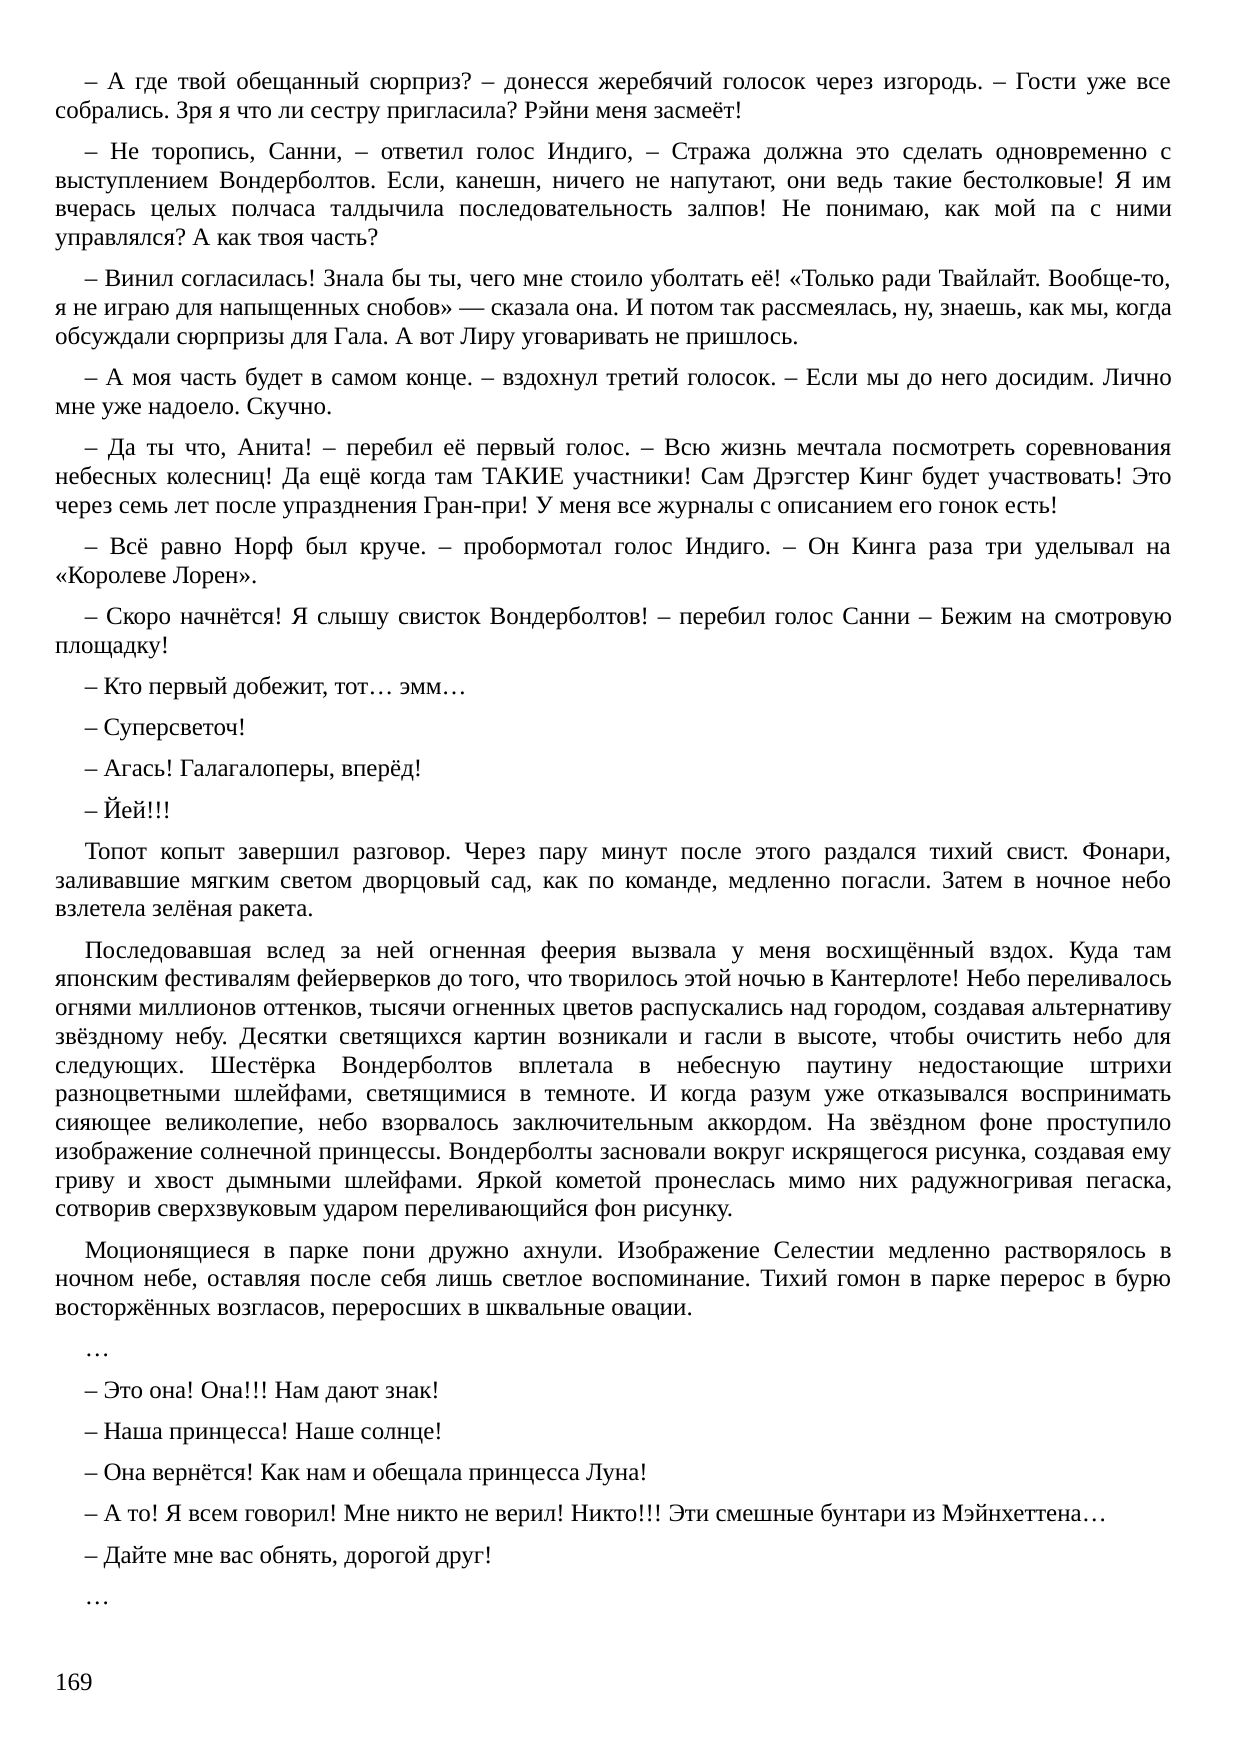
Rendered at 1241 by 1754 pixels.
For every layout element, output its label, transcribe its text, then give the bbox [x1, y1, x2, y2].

text – Дайте мне вас обнять, дорогой друг! [55, 1540, 1173, 1568]
text – Не торопись, Санни, – ответил голос Индиго, – Стража должна это сделать одновременно с выступлением Вондерболтов. Если, канешн, ничего не напутают, они ведь такие бестолковые! Я им вчерась целых полчаса талдычила последовательность залпов! Не понимаю, как мой па с ними управлялся? А как твоя часть? [55, 136, 1173, 251]
text – Кто первый добежит, тот… эмм… [55, 671, 1173, 700]
text – Это она! Она!!! Нам дают знак! [55, 1375, 1173, 1403]
text – А где твой обещанный сюрприз? – донесся жеребячий голосок через изгородь. – Гости уже все собрались. Зря я что ли сестру пригласила? Рэйни меня засмеёт! [55, 66, 1173, 123]
text – Она вернётся! Как нам и обещала принцесса Луна! [55, 1457, 1173, 1486]
text – Йей!!! [55, 795, 1173, 823]
text – Наша принцесса! Наше солнце! [55, 1416, 1173, 1445]
text Топот копыт завершил разговор. Через пару минут после этого раздался тихий свист. Фонари, заливавшие мягким светом дворцовый сад, как по команде, медленно погасли. Затем в ночное небо взлетела зелёная ракета. [55, 836, 1173, 922]
text … [55, 1581, 1173, 1610]
text – А моя часть будет в самом конце. – вздохнул третий голосок. – Если мы до него досидим. Лично мне уже надоело. Скучно. [55, 362, 1173, 420]
text – Всё равно Норф был круче. – пробормотал голос Индиго. – Он Кинга раза три уделывал на «Королеве Лорен». [55, 531, 1173, 588]
text Последовавшая вслед за ней огненная феерия вызвала у меня восхищённый вздох. Куда там японским фестивалям фейерверков до того, что творилось этой ночью в Кантерлоте! Небо переливалось огнями миллионов оттенков, тысячи огненных цветов распускались над городом, создавая альтернативу звёздному небу. Десятки светящихся картин возникали и гасли в высоте, чтобы очистить небо для следующих. Шестёрка Вондерболтов вплетала в небесную паутину недостающие штрихи разноцветными шлейфами, светящимися в темноте. И когда разум уже отказывался воспринимать сияющее великолепие, небо взорвалось заключительным аккордом. На звёздном фоне проступило изображение солнечной принцессы. Вондерболты засновали вокруг искрящегося рисунка, создавая ему гриву и хвост дымными шлейфами. Яркой кометой пронеслась мимо них радужногривая пегаска, сотворив сверхзвуковым ударом переливающийся фон рисунку. [55, 935, 1173, 1222]
text … [55, 1333, 1173, 1362]
text – Агась! Галагалоперы, вперёд! [55, 753, 1173, 782]
text – Винил согласилась! Знала бы ты, чего мне стоило уболтать её! «Только ради Твайлайт. Вообще-то, я не играю для напыщенных снобов» — сказала она. И потом так рассмеялась, ну, знаешь, как мы, когда обсуждали сюрпризы для Гала. А вот Лиру уговаривать не пришлось. [55, 263, 1173, 350]
text – Да ты что, Анита! – перебил её первый голос. – Всю жизнь мечтала посмотреть соревнования небесных колесниц! Да ещё когда там ТАКИЕ участники! Сам Дрэгстер Кинг будет участвовать! Это через семь лет после упразднения Гран-при! У меня все журналы с описанием его гонок есть! [55, 432, 1173, 518]
text – Скоро начнётся! Я слышу свисток Вондерболтов! – перебил голос Санни – Бежим на смотровую площадку! [55, 601, 1173, 658]
text – Суперсветоч! [55, 712, 1173, 741]
text – А то! Я всем говорил! Мне никто не верил! Никто!!! Эти смешные бунтари из Мэйнхеттена… [55, 1498, 1173, 1527]
text Моционящиеся в парке пони дружно ахнули. Изображение Селестии медленно растворялось в ночном небе, оставляя после себя лишь светлое воспоминание. Тихий гомон в парке перерос в бурю восторжённых возгласов, переросших в шквальные овации. [55, 1235, 1173, 1321]
